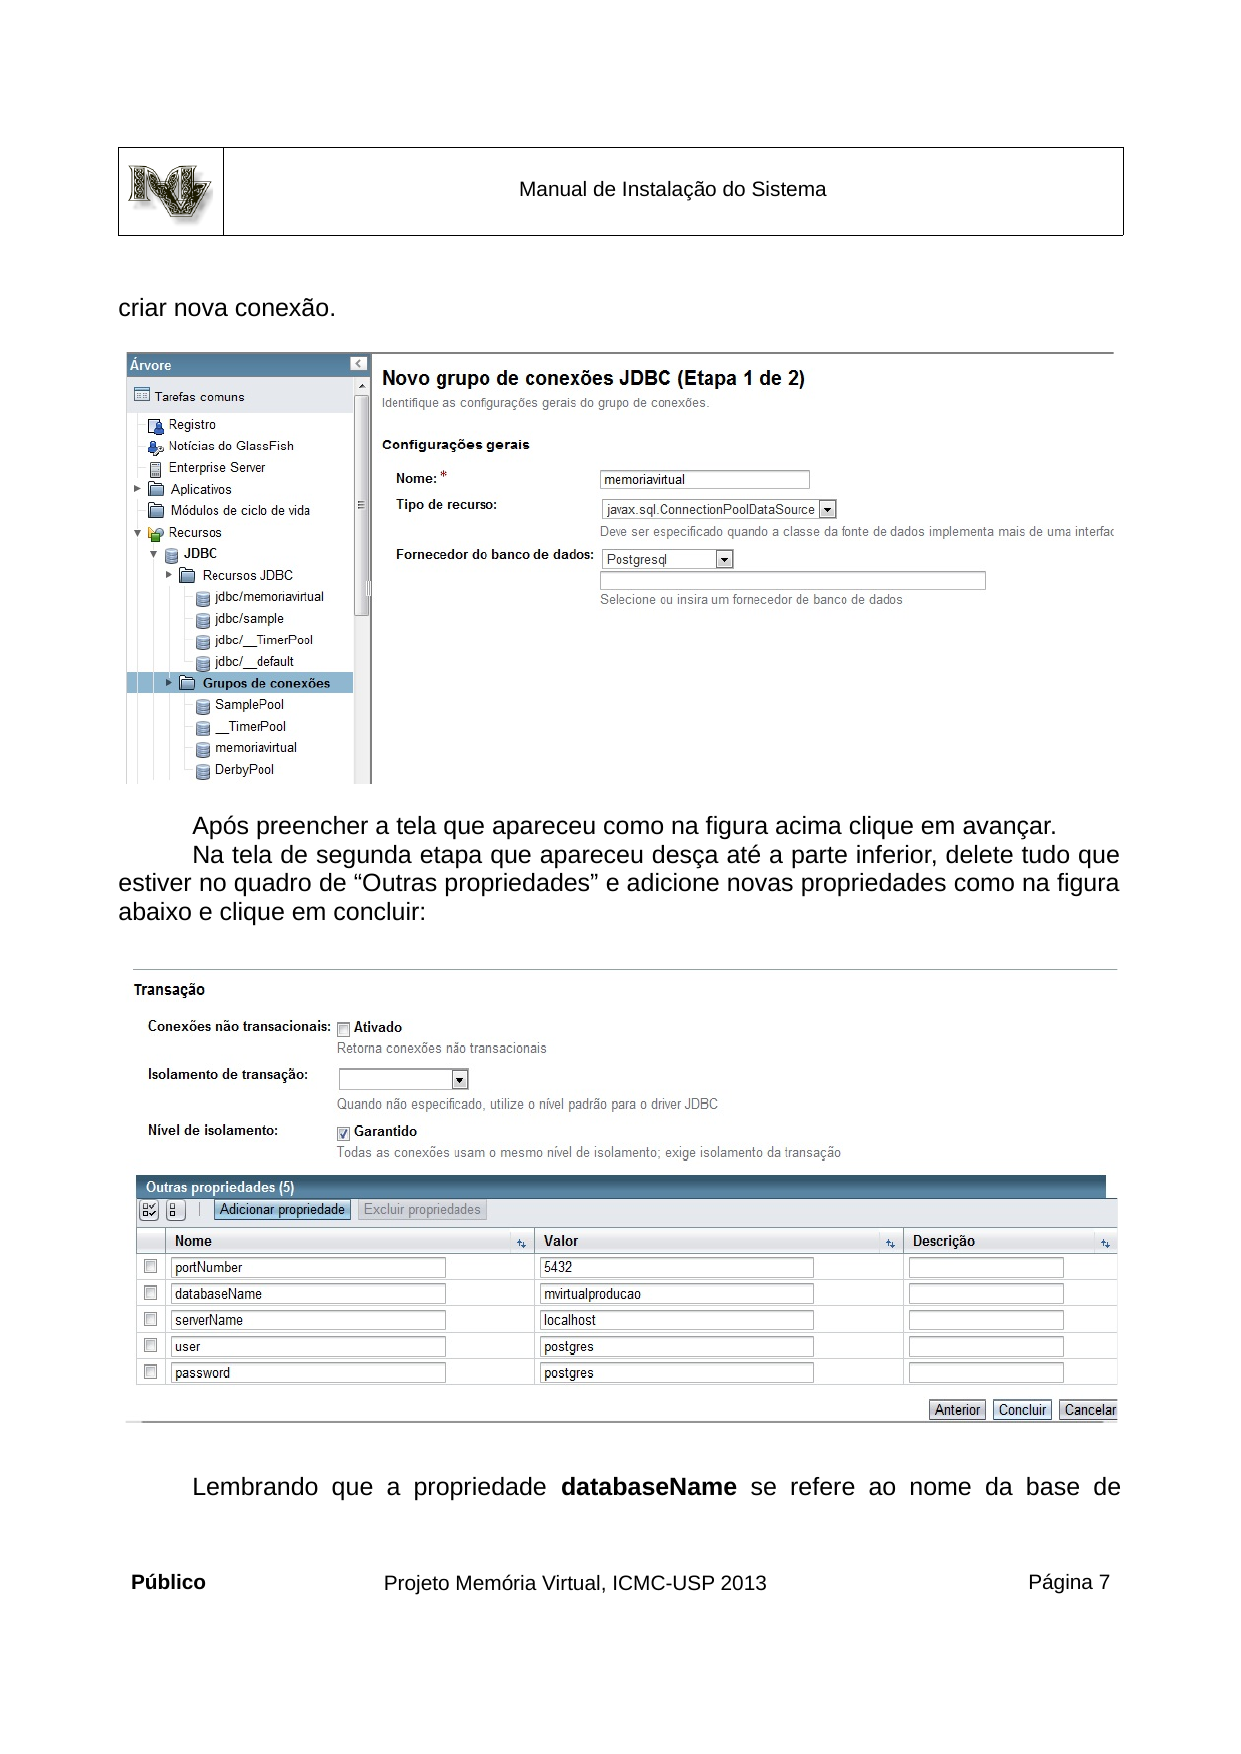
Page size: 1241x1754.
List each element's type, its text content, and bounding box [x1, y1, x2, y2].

picture [126, 352, 1114, 784]
text criar nova conexão. [118, 293, 1122, 322]
picture [125, 967, 1118, 1423]
text Após preencher a tela que apareceu como na figura acima clique em avançar. [118, 811, 1122, 840]
text Lembrando que a propriedade databaseName se refere ao nome da base de [118, 1472, 1122, 1501]
text Na tela de segunda etapa que apareceu desça até a parte inferior, delete tudo que estiver no quadro de “Outras propriedades” e adicione novas propriedades como na figura abaixo e clique em concluir: [118, 840, 1122, 926]
picture [123, 153, 214, 229]
